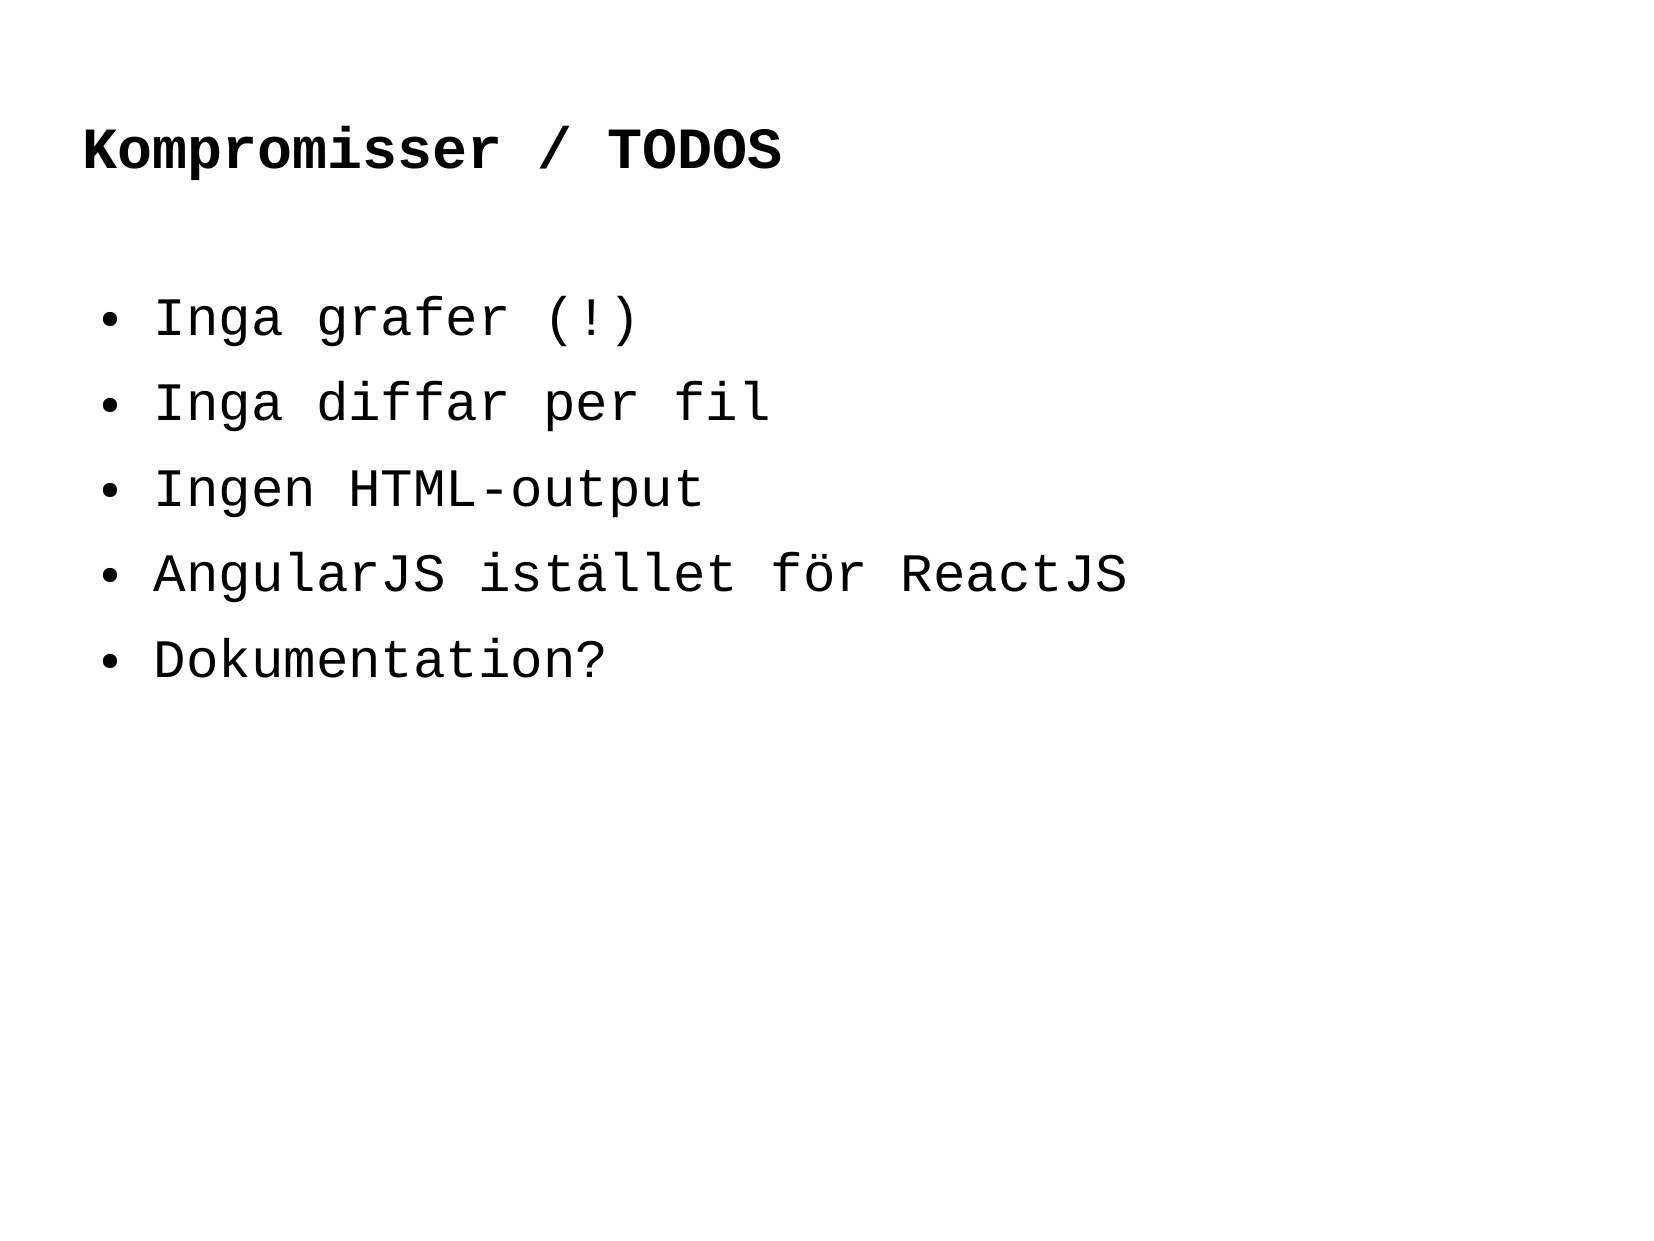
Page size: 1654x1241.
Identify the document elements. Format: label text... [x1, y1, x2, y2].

list Inga grafer (!) Inga diffar per fil Ingen HTML-output AngularJS istället för ReactJS Dokumentation? [82, 290, 1571, 1010]
title Kompromisser / TODOS [82, 49, 1571, 257]
